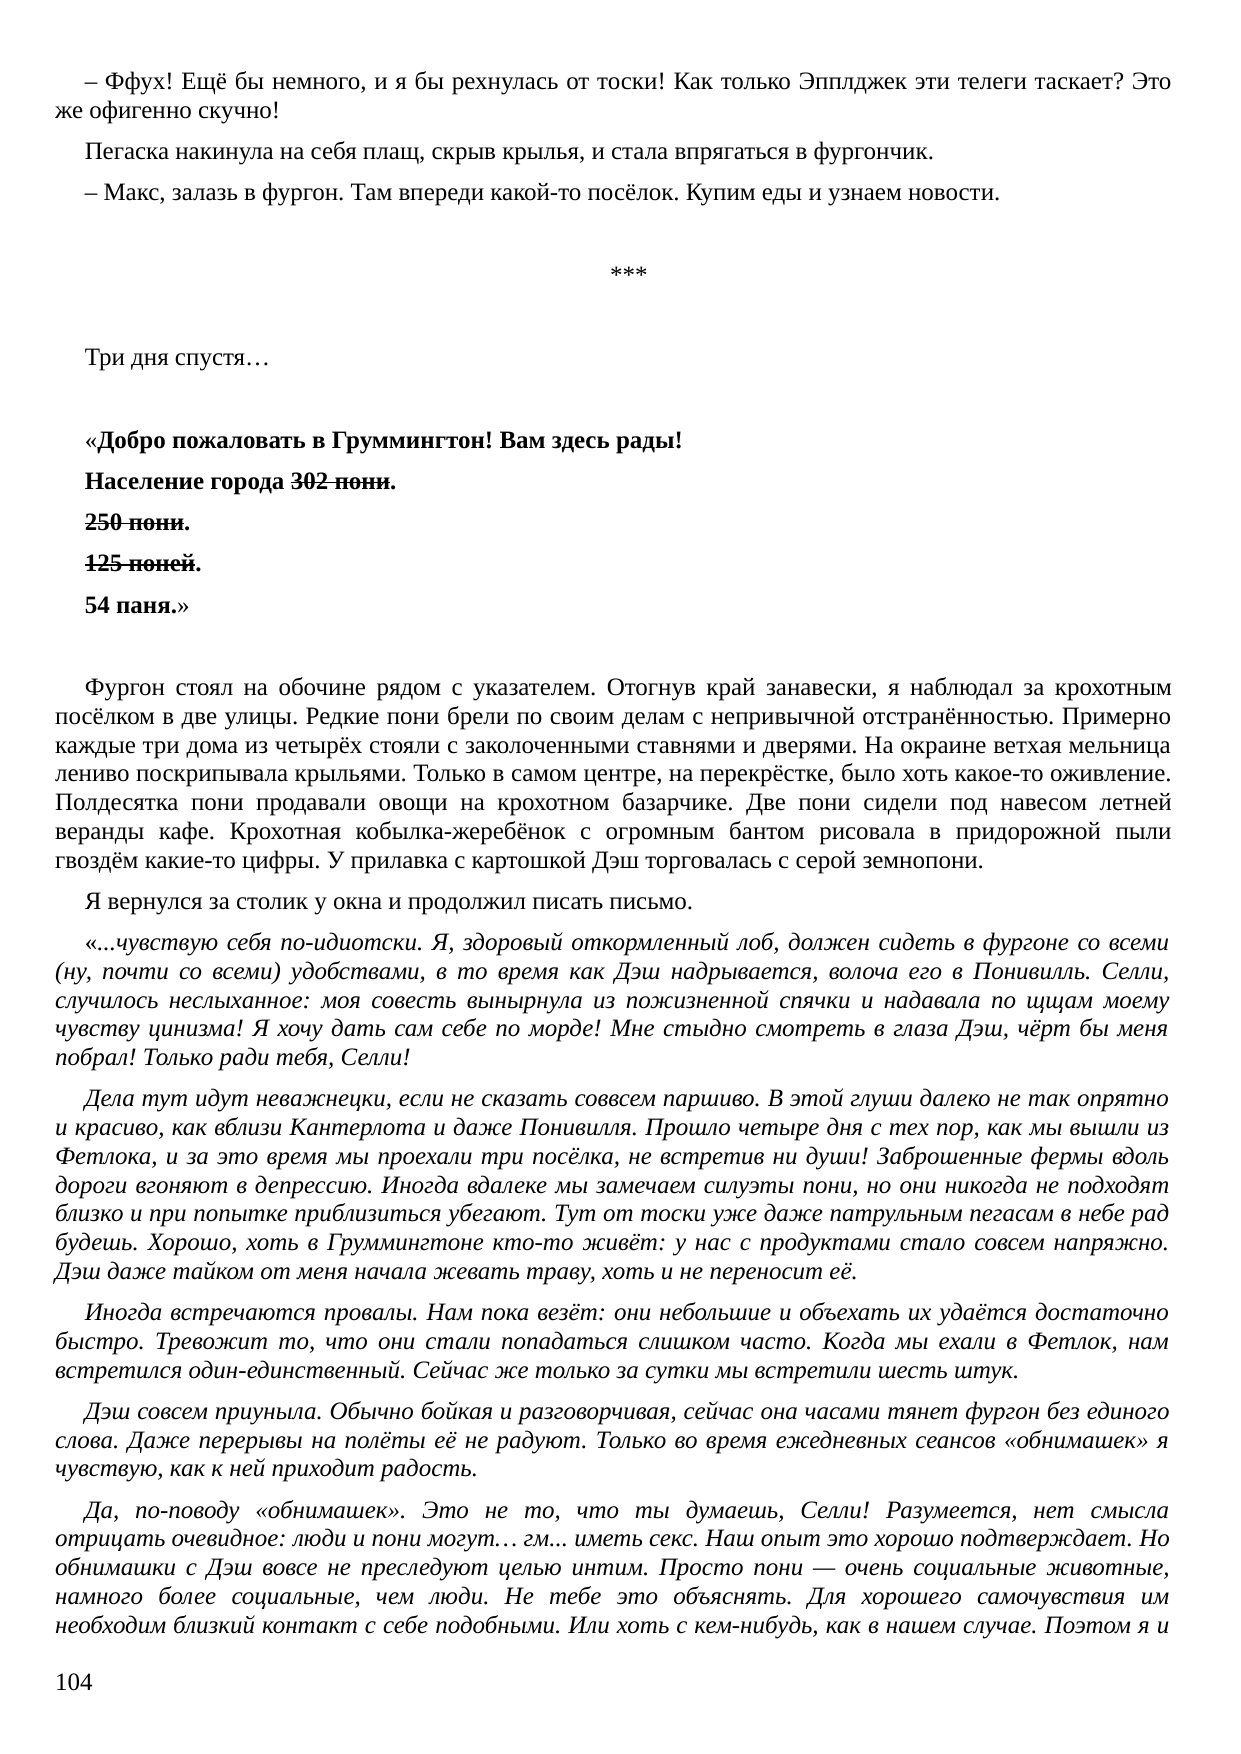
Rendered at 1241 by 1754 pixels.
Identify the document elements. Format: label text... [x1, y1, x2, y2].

text 54 паня.» [55, 590, 1173, 618]
text Фургон стоял на обочине рядом с указателем. Отогнув край занавески, я наблюдал за крохотным посёлком в две улицы. Редкие пони брели по своим делам с непривычной отстранённостью. Примерно каждые три дома из четырёх стояли с заколоченными ставнями и дверями. На окраине ветхая мельница лениво поскрипывала крыльями. Только в самом центре, на перекрёстке, было хоть какое-то оживление. Полдесятка пони продавали овощи на крохотном базарчике. Две пони сидели под навесом летней веранды кафе. Крохотная кобылка-жеребёнок с огромным бантом рисовала в придорожной пыли гвоздём какие-то цифры. У прилавка с картошкой Дэш торговалась с серой земнопони. [55, 672, 1173, 873]
text *** [55, 260, 1173, 288]
text Дела тут идут неважнецки, если не сказать соввсем паршиво. В этой глуши далеко не так опрятно и красиво, как вблизи Кантерлота и даже Понивилля. Прошло четыре дня с тех пор, как мы вышли из Фетлока, и за это время мы проехали три посёлка, не встретив ни души! Заброшенные фермы вдоль дороги вгоняют в депрессию. Иногда вдалеке мы замечаем силуэты пони, но они никогда не подходят близко и при попытке приблизиться убегают. Тут от тоски уже даже патрульным пегасам в небе рад будешь. Хорошо, хоть в Груммингтоне кто-то живёт: у нас с продуктами стало совсем напряжно. Дэш даже тайком от меня начала жевать траву, хоть и не переносит её. [55, 1083, 1173, 1285]
text Да, по-поводу «обнимашек». Это не то, что ты думаешь, Селли! Разумеется, нет смысла отрицать очевидное: люди и пони могут… гм... иметь секс. Наш опыт это хорошо подтверждает. Но обнимашки с Дэш вовсе не преследуют целью интим. Просто пони — очень социальные животные, намного более социальные, чем люди. Не тебе это объяснять. Для хорошего самочувствия им необходим близкий контакт с себе подобными. Или хоть с кем-нибудь, как в нашем случае. Поэтом я и [55, 1495, 1173, 1638]
text – Ффух! Ещё бы немного, и я бы рехнулась от тоски! Как только Эпплджек эти телеги таскает? Это же офигенно скучно! [55, 66, 1173, 123]
text «...чувствую себя по-идиотски. Я, здоровый откормленный лоб, должен сидеть в фургоне со всеми (ну, почти со всеми) удобствами, в то время как Дэш надрывается, волоча его в Понивилль. Селли, случилось неслыханное: моя совесть вынырнула из пожизненной спячки и надавала по щщам моему чувству цинизма! Я хочу дать сам себе по морде! Мне стыдно смотреть в глаза Дэш, чёрт бы меня побрал! Только ради тебя, Селли! [55, 927, 1173, 1071]
text Три дня спустя… [55, 342, 1173, 371]
text 250 пони. [55, 507, 1173, 536]
text – Макс, залазь в фургон. Там впереди какой-то посёлок. Купим еды и узнаем новости. [55, 177, 1173, 206]
text Дэш совсем приуныла. Обычно бойкая и разговорчивая, сейчас она часами тянет фургон без единого слова. Даже перерывы на полёты её не радуют. Только во время ежедневных сеансов «обнимашек» я чувствую, как к ней приходит радость. [55, 1396, 1173, 1482]
text Иногда встречаются провалы. Нам пока везёт: они небольшие и объехать их удаётся достаточно быстро. Тревожит то, что они стали попадаться слишком часто. Когда мы ехали в Фетлок, нам встретился один-единственный. Сейчас же только за сутки мы встретили шесть штук. [55, 1297, 1173, 1383]
text Пегаска накинула на себя плащ, скрыв крылья, и стала впрягаться в фургончик. [55, 136, 1173, 165]
text Я вернулся за столик у окна и продолжил писать письмо. [55, 886, 1173, 915]
text 125 поней. [55, 548, 1173, 577]
text «Добро пожаловать в Груммингтон! Вам здесь рады! [55, 425, 1173, 453]
text Население города 302 пони. [55, 466, 1173, 495]
